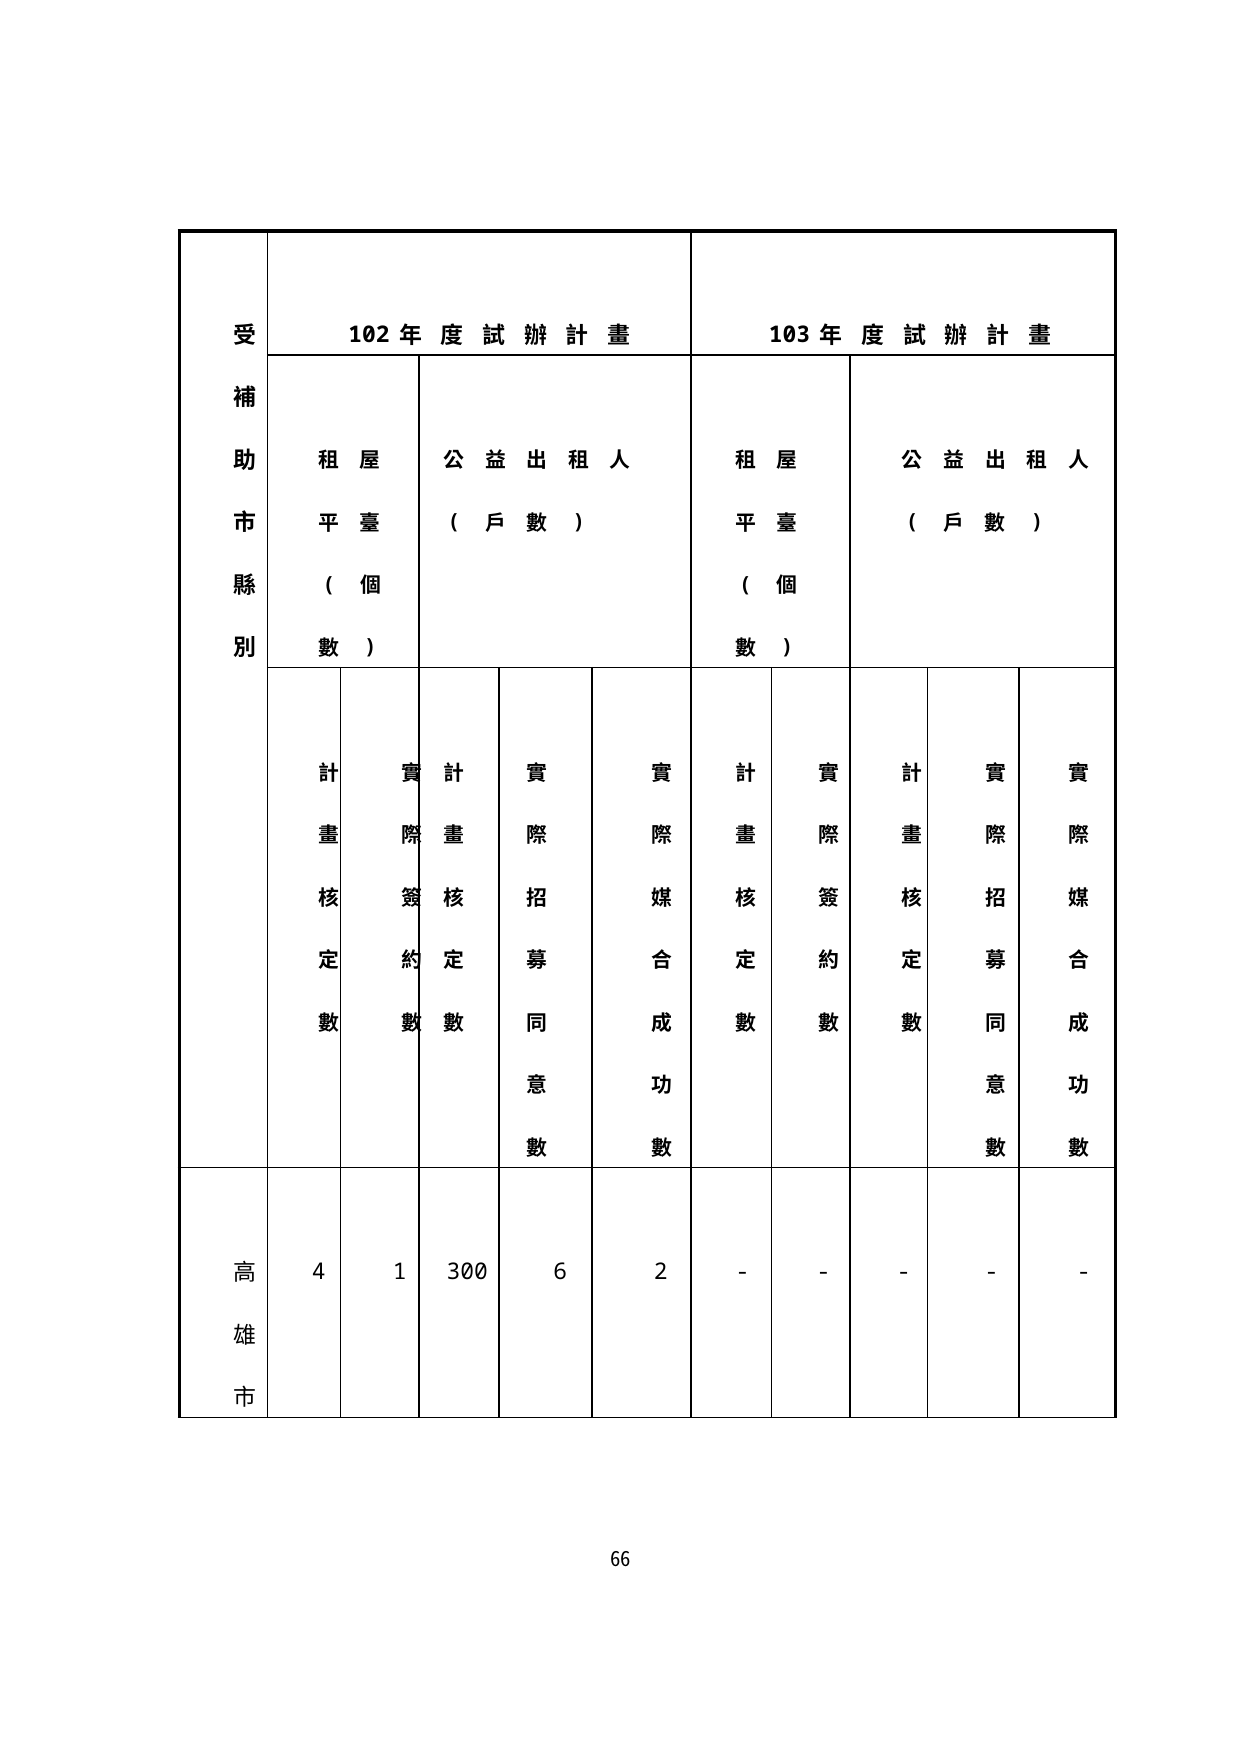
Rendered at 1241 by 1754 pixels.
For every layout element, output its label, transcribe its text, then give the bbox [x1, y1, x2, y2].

table_cell - [928, 1168, 1018, 1417]
table_cell 租屋平臺(個數) [268, 356, 418, 667]
table_cell 實際簽約數 [772, 668, 849, 1167]
table_cell 6 [500, 1168, 591, 1417]
table_cell 4 [268, 1168, 340, 1417]
table_cell 2 [593, 1168, 690, 1417]
table_header 102年度試辦計畫 [268, 233, 690, 354]
table_cell 1 [341, 1168, 418, 1417]
table_cell 公益出租人(戶數) [420, 356, 690, 667]
table_cell 300 [420, 1168, 498, 1417]
table_cell 實際簽約數 [341, 668, 418, 1167]
table_cell 計畫核定數 [692, 668, 771, 1167]
table_cell - [692, 1168, 771, 1417]
table_cell 實際招募同意數 [928, 668, 1018, 1167]
table_cell 租屋平臺(個數) [692, 356, 849, 667]
table_cell - [851, 1168, 927, 1417]
table_cell - [1020, 1168, 1114, 1417]
table_cell 實際媒合成功數 [1020, 668, 1114, 1167]
table_cell - [772, 1168, 849, 1417]
table_cell 計畫核定數 [268, 668, 340, 1167]
table_header 受補助市縣別 [181, 233, 267, 1167]
table_cell 實際招募同意數 [500, 668, 591, 1167]
table_cell 高雄市 [181, 1168, 267, 1417]
table_cell 計畫核定數 [420, 668, 498, 1167]
table_header 103年度試辦計畫 [692, 233, 1114, 354]
table_cell 計畫核定數 [851, 668, 927, 1167]
table_cell 公益出租人(戶數) [851, 356, 1114, 667]
table_cell 實際媒合成功數 [593, 668, 690, 1167]
